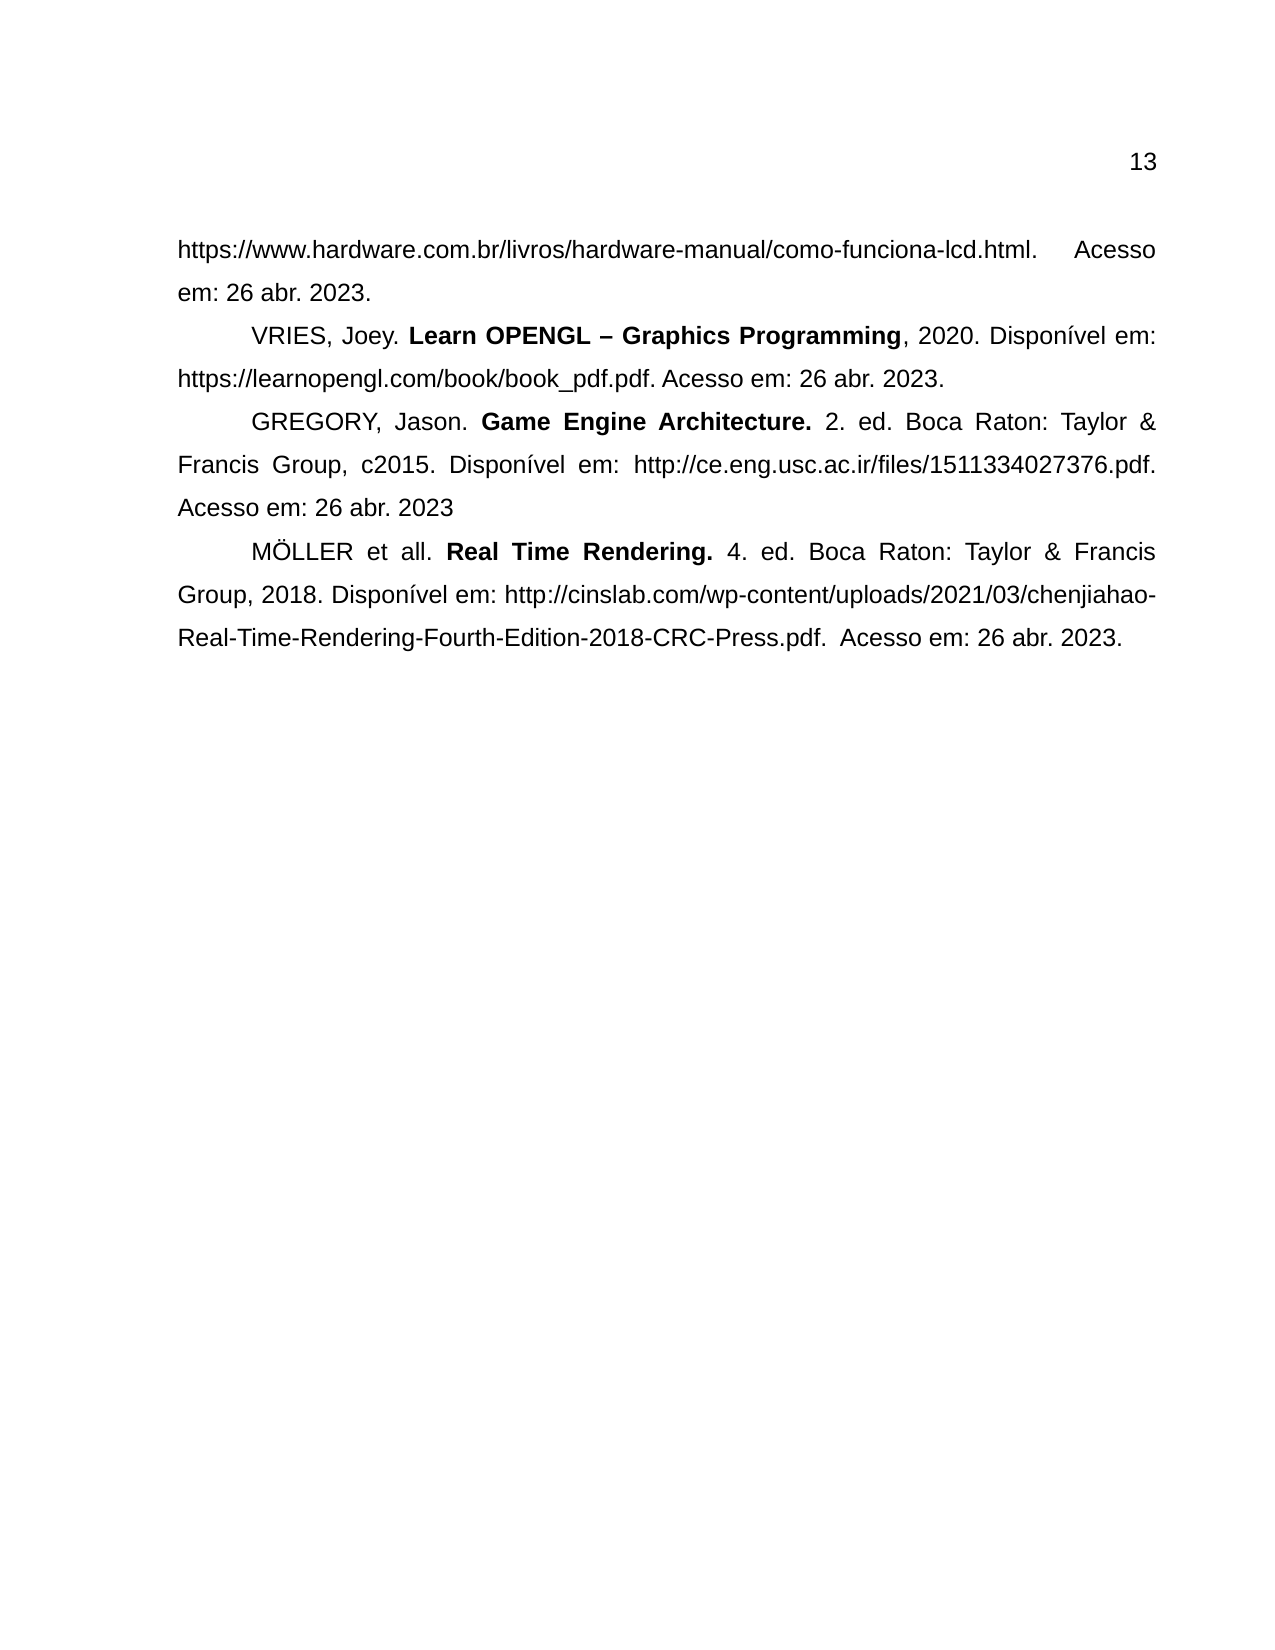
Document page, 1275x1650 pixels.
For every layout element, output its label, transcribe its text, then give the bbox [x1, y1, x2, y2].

text VRIES, Joey. Learn OPENGL – Graphics Programming, 2020. Disponível em: https://learnopengl.com/book/book_pdf.pdf. Acesso em: 26 abr. 2023. [177, 321, 1157, 393]
text GREGORY, Jason. Game Engine Architecture. 2. ed. Boca Raton: Taylor & Francis Group, c2015. Disponível em: http://ce.eng.usc.ac.ir/files/1511334027376.pdf. Acesso em: 26 abr. 2023 [177, 407, 1157, 522]
text https://www.hardware.com.br/livros/hardware-manual/como-funciona-lcd.html. Acesso em: 26 abr. 2023. [177, 235, 1157, 307]
text MÖLLER et all. Real Time Rendering. 4. ed. Boca Raton: Taylor & Francis Group, 2018. Disponível em: http://cinslab.com/wp-content/uploads/2021/03/chenjiahao-Real-Time-Rendering-Fourth-Edition-2018-CRC-Press.pdf. Acesso em: 26 abr. 2023. [177, 537, 1157, 652]
